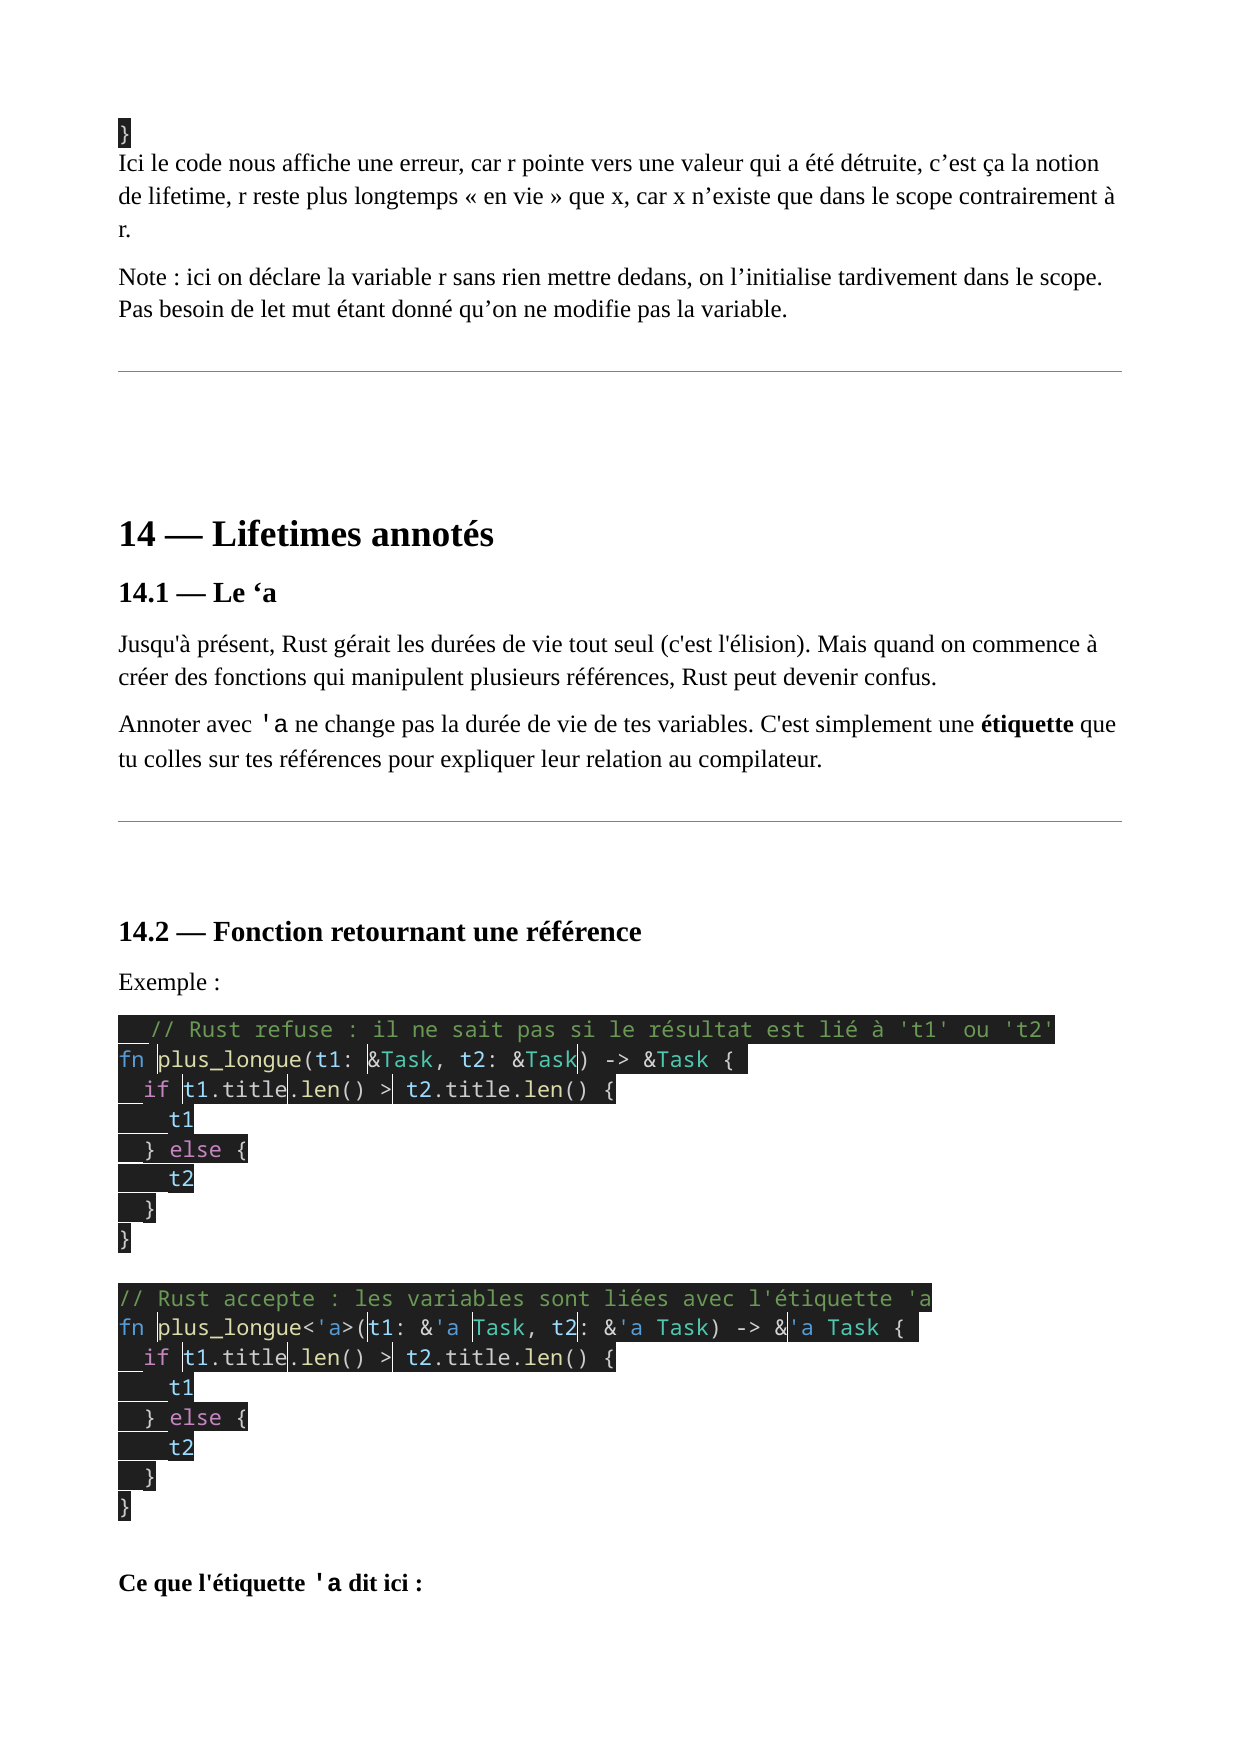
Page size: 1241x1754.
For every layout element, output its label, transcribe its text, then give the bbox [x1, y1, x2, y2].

text Annoter avec 'a ne change pas la durée de vie de tes variables. C'est simplement une étiquette que tu colles sur tes références pour expliquer leur relation au compilateur. [118, 709, 1122, 773]
text } else { [118, 1402, 1122, 1431]
text Ce que l'étiquette 'a dit ici : [118, 1568, 1122, 1599]
text if t1.title.len() > t2.title.len() { [118, 1074, 1122, 1104]
text } [118, 1193, 1122, 1223]
text t2 [118, 1431, 1122, 1461]
text // Rust accepte : les variables sont liées avec l'étiquette 'a [118, 1282, 1122, 1312]
text t1 [118, 1372, 1122, 1402]
text 14.2 — Fonction retournant une référence [118, 914, 1122, 947]
text 14 — Lifetimes annotés [118, 511, 1122, 554]
text } [118, 1461, 1122, 1491]
text t1 [118, 1104, 1122, 1134]
text 14.1 — Le ‘a [118, 576, 1122, 609]
text fn plus_longue<'a>(t1: &'a Task, t2: &'a Task) -> &'a Task { [118, 1312, 1122, 1342]
text Note : ici on déclare la variable r sans rien mettre dedans, on l’initialise tardivement dans le scope. Pas besoin de let mut étant donné qu’on ne modifie pas la variable. [118, 262, 1122, 323]
text t2 [118, 1163, 1122, 1193]
text Ici le code nous affiche une erreur, car r pointe vers une valeur qui a été détruite, c’est ça la notion de lifetime, r reste plus longtemps « en vie » que x, car x n’existe que dans le scope contrairement à r. [118, 148, 1122, 243]
text if t1.title.len() > t2.title.len() { [118, 1342, 1122, 1372]
text } [118, 1491, 1122, 1521]
text fn plus_longue(t1: &Task, t2: &Task) -> &Task { [118, 1044, 1122, 1074]
text } [118, 1223, 1122, 1253]
text Jusqu'à présent, Rust gérait les durées de vie tout seul (c'est l'élision). Mais quand on commence à créer des fonctions qui manipulent plusieurs références, Rust peut devenir confus. [118, 629, 1122, 691]
text } else { [118, 1134, 1122, 1163]
text Exemple : [118, 967, 1122, 996]
text } [118, 118, 1122, 148]
text // Rust refuse : il ne sait pas si le résultat est lié à 't1' ou 't2' [118, 1014, 1122, 1044]
